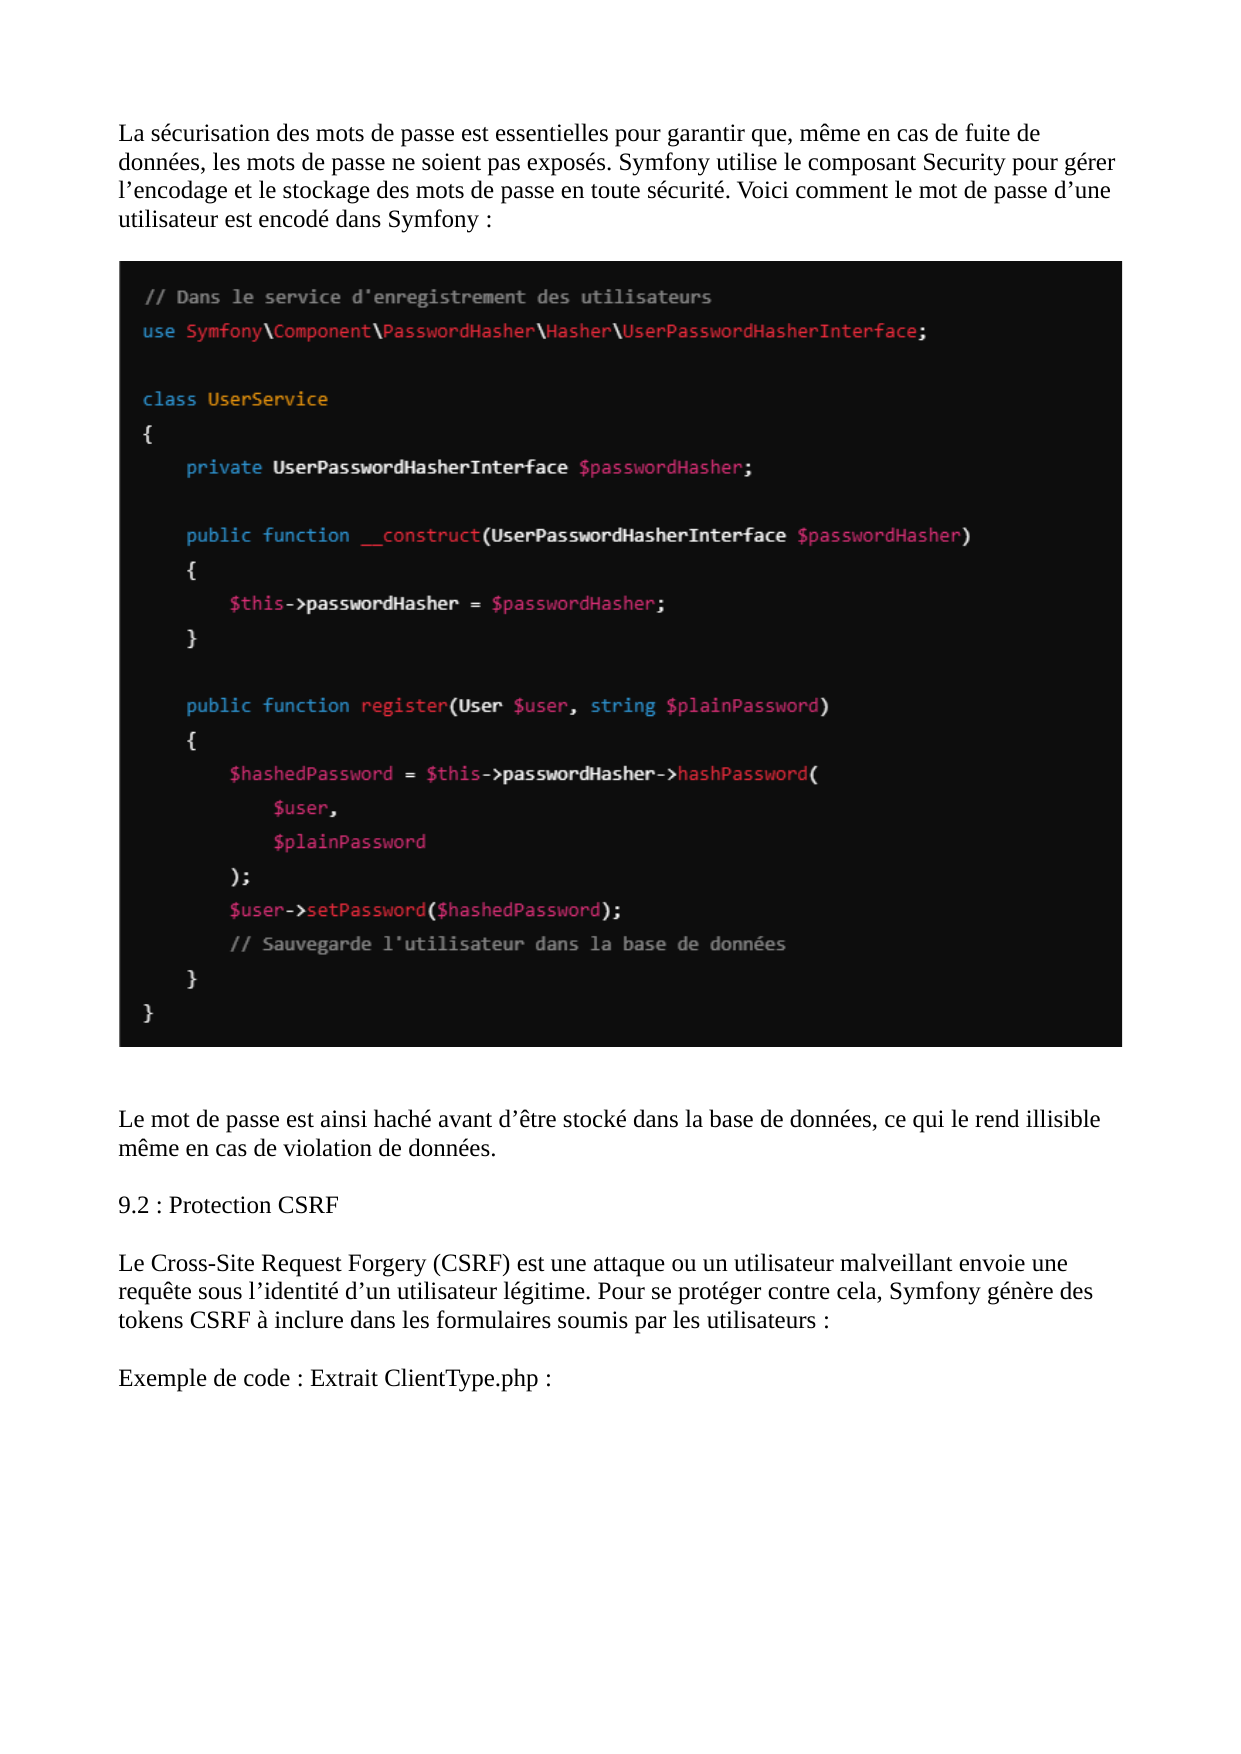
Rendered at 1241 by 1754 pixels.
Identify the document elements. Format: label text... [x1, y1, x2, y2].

text Exemple de code : Extrait ClientType.php : [118, 1363, 1122, 1391]
text Le Cross-Site Request Forgery (CSRF) est une attaque ou un utilisateur malveillant envoie une requête sous l’identité d’un utilisateur légitime. Pour se protéger contre cela, Symfony génère des tokens CSRF à inclure dans les formulaires soumis par les utilisateurs : [118, 1219, 1122, 1334]
text La sécurisation des mots de passe est essentielles pour garantir que, même en cas de fuite de données, les mots de passe ne soient pas exposés. Symfony utilise le composant Security pour gérer l’encodage et le stockage des mots de passe en toute sécurité. Voici comment le mot de passe d’une utilisateur est encodé dans Symfony : [118, 118, 1122, 233]
picture [118, 261, 1123, 1047]
text Le mot de passe est ainsi haché avant d’être stocké dans la base de données, ce qui le rend illisible même en cas de violation de données. [118, 1104, 1122, 1161]
text 9.2 : Protection CSRF [118, 1190, 1122, 1219]
